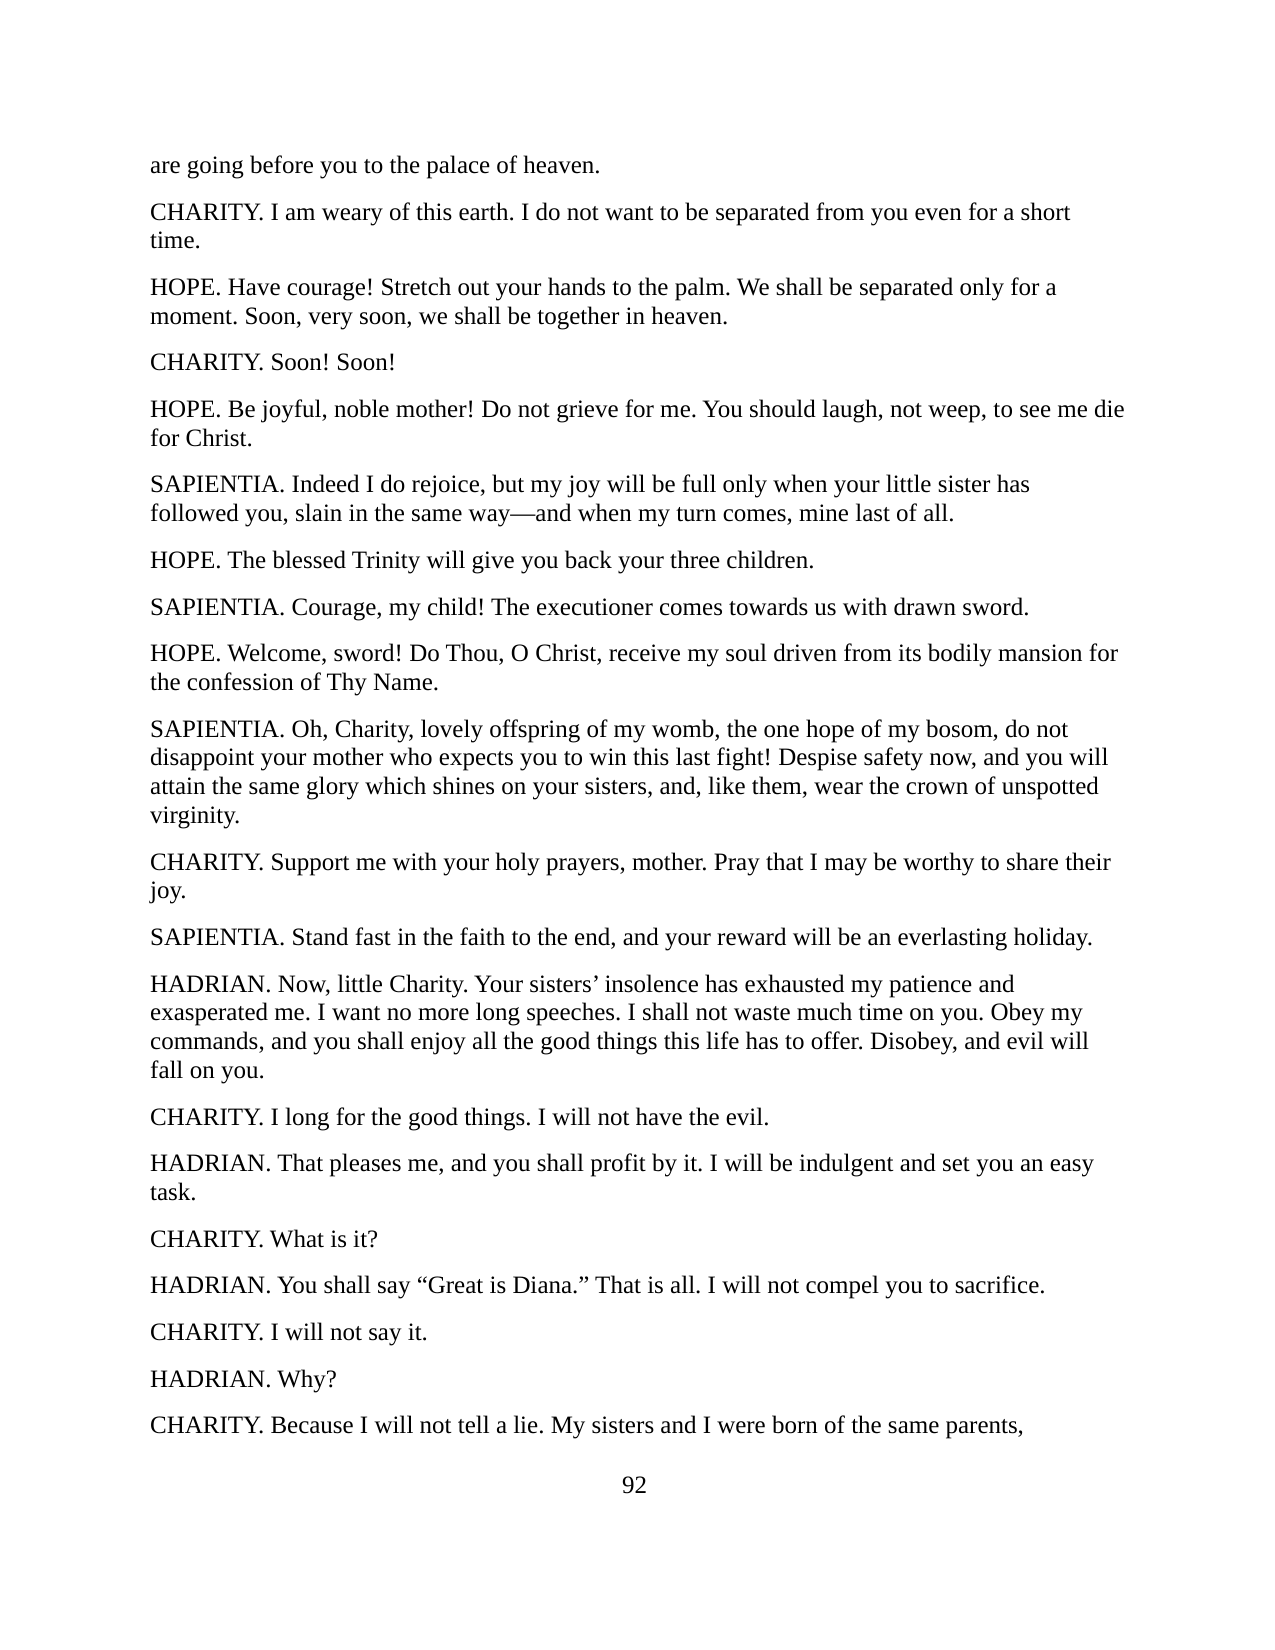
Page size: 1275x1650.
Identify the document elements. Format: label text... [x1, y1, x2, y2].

text CHARITY. I am weary of this earth. I do not want to be separated from you even for a short time. [150, 197, 1125, 254]
text SAPIENTIA. Indeed I do rejoice, but my joy will be full only when your little sister has followed you, slain in the same way—and when my turn comes, mine last of all. [150, 469, 1125, 527]
text SAPIENTIA. Oh, Charity, lovely offspring of my womb, the one hope of my bosom, do not disappoint your mother who expects you to win this last fight! Despise safety now, and you will attain the same glory which shines on your sisters, and, like them, wear the crown of unspotted virginity. [150, 714, 1125, 829]
text CHARITY. Soon! Soon! [150, 347, 1125, 376]
text SAPIENTIA. Stand fast in the faith to the end, and your reward will be an everlasting holiday. [150, 922, 1125, 951]
text HADRIAN. Now, little Charity. Your sisters’ insolence has exhausted my patience and exasperated me. I want no more long speeches. I shall not waste much time on you. Obey my commands, and you shall enjoy all the good things this life has to offer. Disobey, and evil will fall on you. [150, 969, 1125, 1084]
text CHARITY. I long for the good things. I will not have the evil. [150, 1102, 1125, 1130]
text CHARITY. Support me with your holy prayers, mother. Pray that I may be worthy to share their joy. [150, 847, 1125, 904]
text HOPE. Be joyful, noble mother! Do not grieve for me. You should laugh, not weep, to see me die for Christ. [150, 394, 1125, 452]
text SAPIENTIA. Courage, my child! The executioner comes towards us with drawn sword. [150, 592, 1125, 620]
text HOPE. The blessed Trinity will give you back your three children. [150, 545, 1125, 574]
text are going before you to the palace of heaven. [150, 150, 1125, 179]
text HADRIAN. That pleases me, and you shall profit by it. I will be indulgent and set you an easy task. [150, 1148, 1125, 1206]
text HADRIAN. You shall say “Great is Diana.” That is all. I will not compel you to sacrifice. [150, 1270, 1125, 1299]
text CHARITY. I will not say it. [150, 1317, 1125, 1346]
text HADRIAN. Why? [150, 1364, 1125, 1392]
text HOPE. Have courage! Stretch out your hands to the palm. We shall be separated only for a moment. Soon, very soon, we shall be together in heaven. [150, 272, 1125, 329]
text HOPE. Welcome, sword! Do Thou, O Christ, receive my soul driven from its bodily mansion for the confession of Thy Name. [150, 638, 1125, 696]
text CHARITY. What is it? [150, 1224, 1125, 1252]
text CHARITY. Because I will not tell a lie. My sisters and I were born of the same parents, [150, 1410, 1125, 1439]
